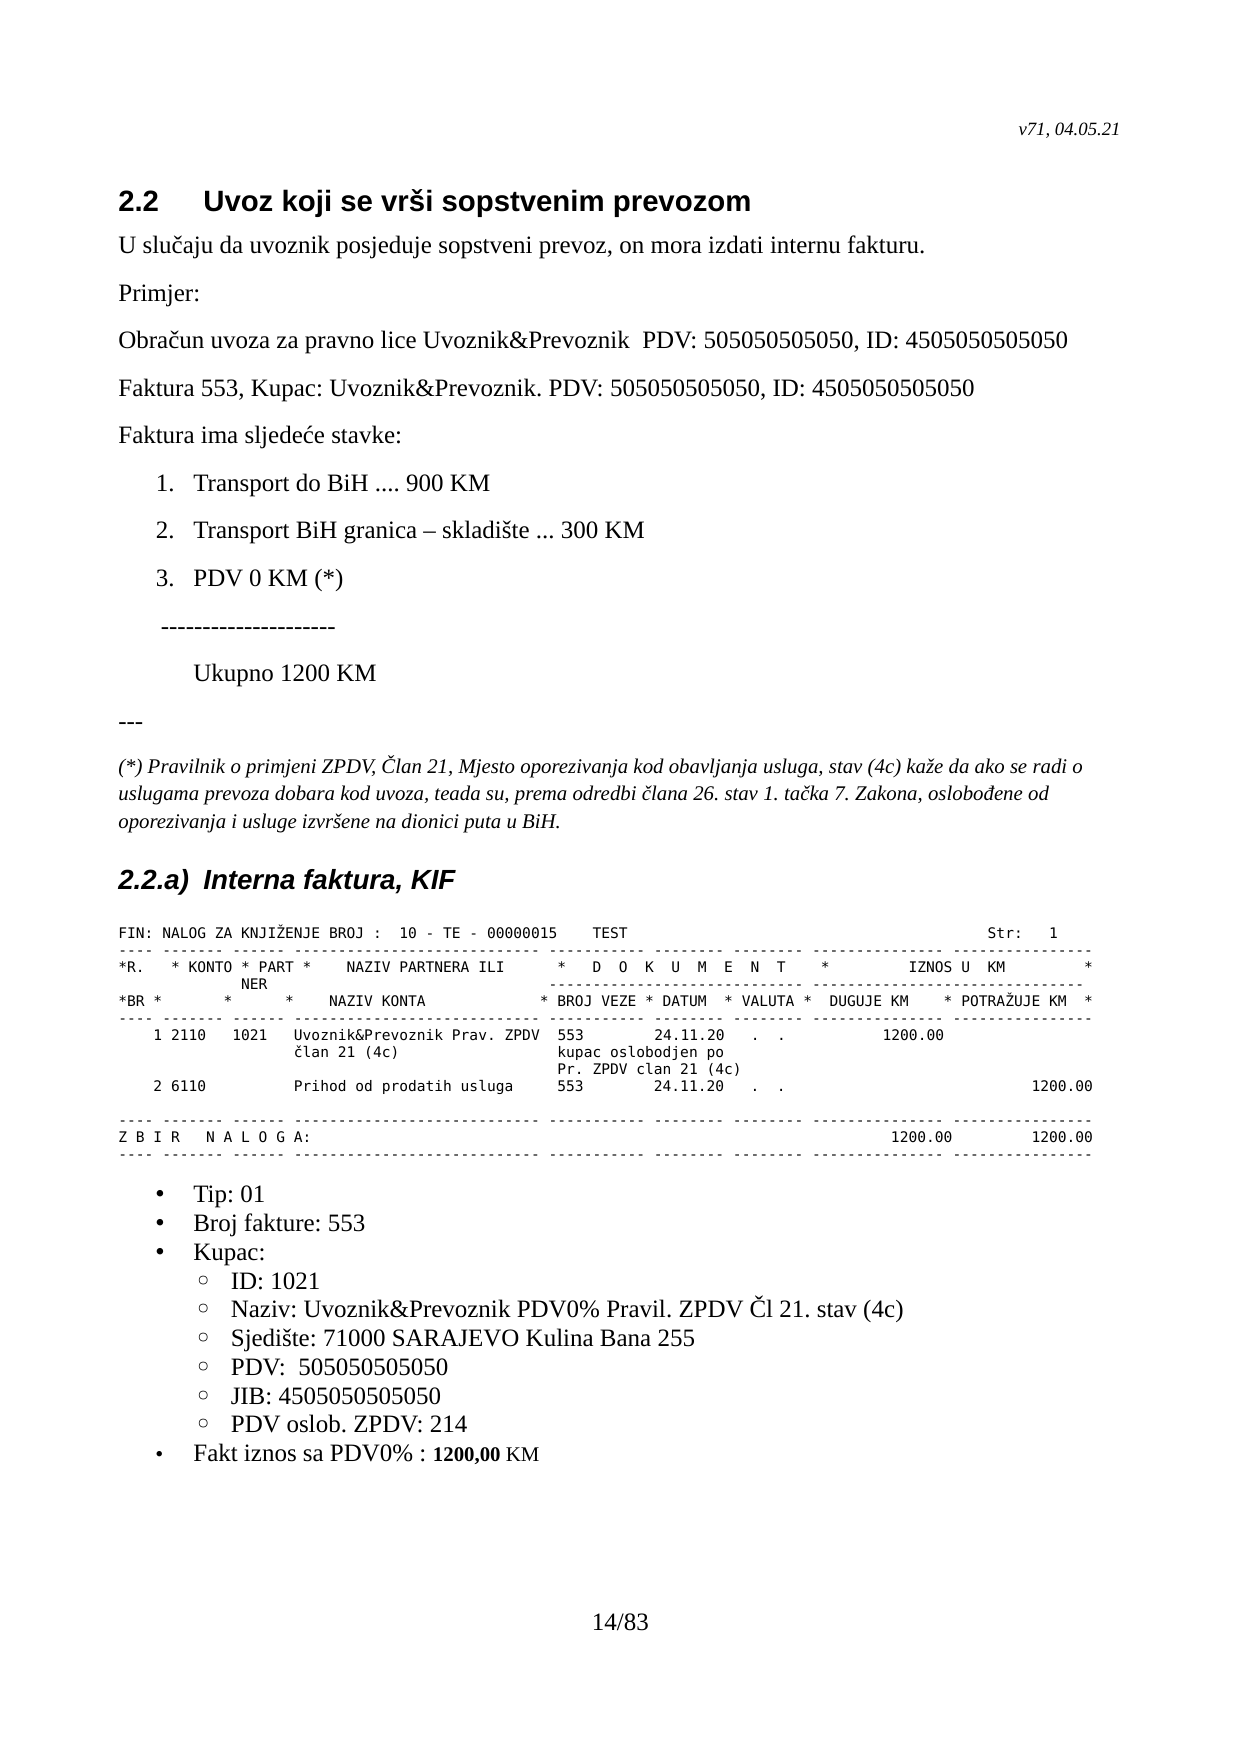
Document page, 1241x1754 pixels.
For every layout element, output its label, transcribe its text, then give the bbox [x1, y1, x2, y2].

list Kupac: [156, 1237, 1122, 1266]
subtitle --------------------- [118, 611, 1122, 639]
text ---- ------- ------ ---------------------------- ----------- -------- -------- --------------- ---------------- [118, 1146, 1122, 1163]
list Tip: 01 [156, 1179, 1122, 1208]
text ---- ------- ------ ---------------------------- ----------- -------- -------- --------------- ---------------- [118, 942, 1122, 959]
text FIN: NALOG ZA KNJIŽENJE BROJ : 10 - TE - 00000015 TEST Str: 1 [118, 925, 1122, 942]
list Sjedište: 71000 SARAJEVO Kulina Bana 255 [193, 1323, 1122, 1352]
subtitle Uvoz koji se vrši sopstvenim prevozom [118, 184, 1122, 217]
subtitle --- [118, 706, 1122, 735]
subtitle Transport do BiH .... 900 KM [156, 468, 1122, 497]
subtitle (*) Pravilnik o primjeni ZPDV, Član 21, Mjesto oporezivanja kod obavljanja usluga, stav (4c) kaže da ako se radi o uslugama prevoza dobara kod uvoza, teada su, prema odredbi člana 26. stav 1. tačka 7. Zakona, oslobođene od oporezivanja i usluge izvršene na dionici puta u BiH. [118, 754, 1122, 833]
list Naziv: Uvoznik&Prevoznik PDV0% Pravil. ZPDV Čl 21. stav (4c) [193, 1294, 1122, 1323]
subtitle PDV 0 KM (*) [156, 563, 1122, 592]
text Pr. ZPDV clan 21 (4c) [118, 1061, 1122, 1078]
text ---- ------- ------ ---------------------------- ----------- -------- -------- --------------- ---------------- [118, 1112, 1122, 1129]
subtitle Interna faktura, KIF [118, 863, 1122, 895]
text 2 6110 Prihod od prodatih usluga 553 24.11.20 . . 1200.00 [118, 1078, 1122, 1095]
text Z B I R N A L O G A: 1200.00 1200.00 [118, 1129, 1122, 1146]
list ID: 1021 [193, 1266, 1122, 1294]
subtitle Primjer: [118, 278, 1122, 306]
subtitle Ukupno 1200 KM [156, 658, 1122, 687]
subtitle Faktura 553, Kupac: Uvoznik&Prevoznik. PDV: 505050505050, ID: 4505050505050 [118, 373, 1122, 402]
text *R. * KONTO * PART * NAZIV PARTNERA ILI * D O K U M E N T * IZNOS U KM * [118, 959, 1122, 976]
list PDV: 505050505050 [193, 1352, 1122, 1381]
list PDV oslob. ZPDV: 214 [193, 1409, 1122, 1438]
text 1 2110 1021 Uvoznik&Prevoznik Prav. ZPDV 553 24.11.20 . . 1200.00 [118, 1027, 1122, 1044]
list JIB: 4505050505050 [193, 1381, 1122, 1409]
list Broj fakture: 553 [156, 1208, 1122, 1237]
subtitle Transport BiH granica – skladište ... 300 KM [156, 516, 1122, 544]
text *BR * * * NAZIV KONTA * BROJ VEZE * DATUM * VALUTA * DUGUJE KM * POTRAŽUJE KM * [118, 993, 1122, 1010]
text NER ----------------------------- ------------------------------- [118, 976, 1122, 993]
subtitle U slučaju da uvoznik posjeduje sopstveni prevoz, on mora izdati internu fakturu. [118, 230, 1122, 259]
subtitle Obračun uvoza za pravno lice Uvoznik&Prevoznik PDV: 505050505050, ID: 4505050505050 [118, 325, 1122, 354]
list Fakt iznos sa PDV0% : 1200,00 KM [156, 1438, 1122, 1467]
text član 21 (4c) kupac oslobodjen po [118, 1044, 1122, 1061]
subtitle Faktura ima sljedeće stavke: [118, 420, 1122, 449]
text ---- ------- ------ ---------------------------- ----------- -------- -------- --------------- ---------------- [118, 1010, 1122, 1027]
